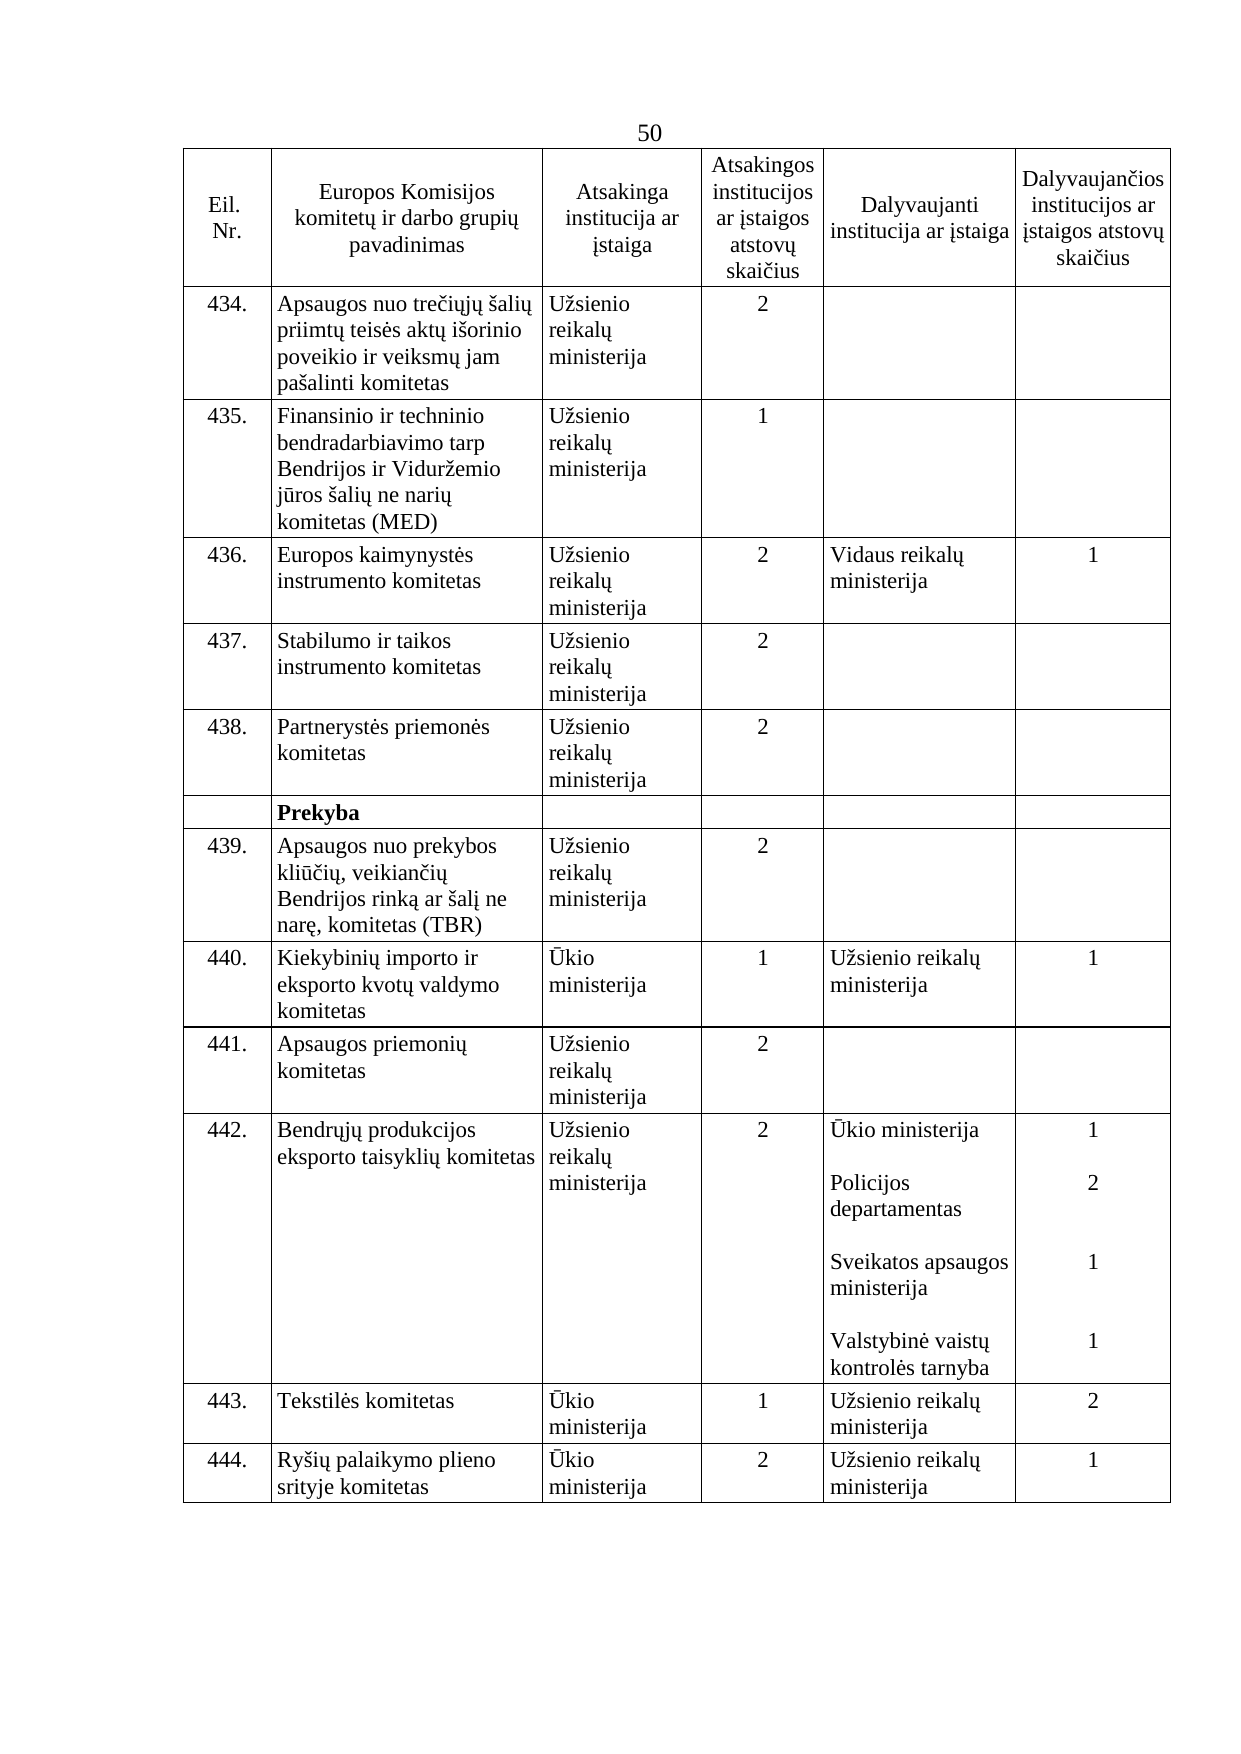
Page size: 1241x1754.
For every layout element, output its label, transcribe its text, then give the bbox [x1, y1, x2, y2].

table_cell Europos kaimynystės instrumento komitetas [272, 538, 542, 623]
table_cell 2 [702, 624, 823, 709]
table_cell Užsienio reikalų ministerija [824, 1444, 1015, 1502]
table_header Atsakingos institucijos ar įstaigos atstovų skaičius [702, 149, 823, 286]
table_cell 2 [702, 710, 823, 795]
table_cell Užsienio reikalų ministerija [543, 400, 701, 537]
table_cell 2 [1016, 1384, 1170, 1442]
table_cell Ūkio ministerija Policijos departamentas Sveikatos apsaugos ministerija Valstybinė vaistų kontrolės tarnyba [824, 1114, 1015, 1383]
table_cell Apsaugos nuo trečiųjų šalių priimtų teisės aktų išorinio poveikio ir veiksmų jam pašalinti komitetas [272, 287, 542, 398]
table_cell 2 [702, 1028, 823, 1112]
table_cell 434. [184, 287, 271, 398]
table_cell Užsienio reikalų ministerija [824, 942, 1015, 1026]
table_cell [1016, 400, 1170, 537]
table_cell Ūkio ministerija [543, 1444, 701, 1502]
table_cell Kiekybinių importo ir eksporto kvotų valdymo komitetas [272, 942, 542, 1026]
table_cell [1016, 1028, 1170, 1112]
table_cell [1016, 829, 1170, 941]
table_cell Užsienio reikalų ministerija [543, 624, 701, 709]
table_cell [1016, 710, 1170, 795]
table_cell 440. [184, 942, 271, 1026]
table_cell [824, 1028, 1015, 1112]
table_cell Užsienio reikalų ministerija [543, 538, 701, 623]
table_cell 436. [184, 538, 271, 623]
table_cell 443. [184, 1384, 271, 1442]
table_cell Užsienio reikalų ministerija [543, 1028, 701, 1112]
table_header Dalyvaujančios institucijos ar įstaigos atstovų skaičius [1016, 149, 1170, 286]
table_cell [824, 710, 1015, 795]
table_cell 2 [702, 1444, 823, 1502]
table_cell 1 [702, 942, 823, 1026]
table_cell Užsienio reikalų ministerija [824, 1384, 1015, 1442]
table_cell Užsienio reikalų ministerija [543, 287, 701, 398]
table_cell [824, 829, 1015, 941]
table_cell [543, 796, 701, 828]
table_cell 1 [1016, 538, 1170, 623]
table_cell 438. [184, 710, 271, 795]
table_cell 1 [702, 400, 823, 537]
table_cell Ūkio ministerija [543, 1384, 701, 1442]
table_header Europos Komisijos komitetų ir darbo grupių pavadinimas [272, 149, 542, 286]
table_cell Bendrųjų produkcijos eksporto taisyklių komitetas [272, 1114, 542, 1383]
table_header Eil. Nr. [184, 149, 271, 286]
table_cell Stabilumo ir taikos instrumento komitetas [272, 624, 542, 709]
table_cell 441. [184, 1028, 271, 1112]
table_cell 1 [1016, 1444, 1170, 1502]
table_cell Užsienio reikalų ministerija [543, 710, 701, 795]
table_cell Vidaus reikalų ministerija [824, 538, 1015, 623]
table_cell [1016, 624, 1170, 709]
table_cell 444. [184, 1444, 271, 1502]
table_cell 437. [184, 624, 271, 709]
table_header Atsakinga institucija ar įstaiga [543, 149, 701, 286]
table_cell [1016, 796, 1170, 828]
table_cell 439. [184, 829, 271, 941]
table_cell 1 2 1 1 [1016, 1114, 1170, 1383]
table_cell Ūkio ministerija [543, 942, 701, 1026]
table_cell Užsienio reikalų ministerija [543, 1114, 701, 1383]
table_cell Finansinio ir techninio bendradarbiavimo tarp Bendrijos ir Viduržemio jūros šalių ne narių komitetas (MED) [272, 400, 542, 537]
table_cell [702, 796, 823, 828]
table_cell 1 [702, 1384, 823, 1442]
table_cell 1 [1016, 942, 1170, 1026]
table_cell Ryšių palaikymo plieno srityje komitetas [272, 1444, 542, 1502]
table_cell [1016, 287, 1170, 398]
table_cell 442. [184, 1114, 271, 1383]
table_cell [184, 796, 271, 828]
table_cell 2 [702, 538, 823, 623]
table_cell Partnerystės priemonės komitetas [272, 710, 542, 795]
table_cell 2 [702, 1114, 823, 1383]
table_cell Apsaugos nuo prekybos kliūčių, veikiančių Bendrijos rinką ar šalį ne narę, komitetas (TBR) [272, 829, 542, 941]
table_cell Prekyba [272, 796, 542, 828]
table_cell [824, 624, 1015, 709]
table_cell 2 [702, 829, 823, 941]
table_cell [824, 287, 1015, 398]
table_cell Apsaugos priemonių komitetas [272, 1028, 542, 1112]
table_header Dalyvaujanti institucija ar įstaiga [824, 149, 1015, 286]
table_cell 435. [184, 400, 271, 537]
table_cell Tekstilės komitetas [272, 1384, 542, 1442]
table_cell 2 [702, 287, 823, 398]
table_cell [824, 796, 1015, 828]
table_cell Užsienio reikalų ministerija [543, 829, 701, 941]
table_cell [824, 400, 1015, 537]
